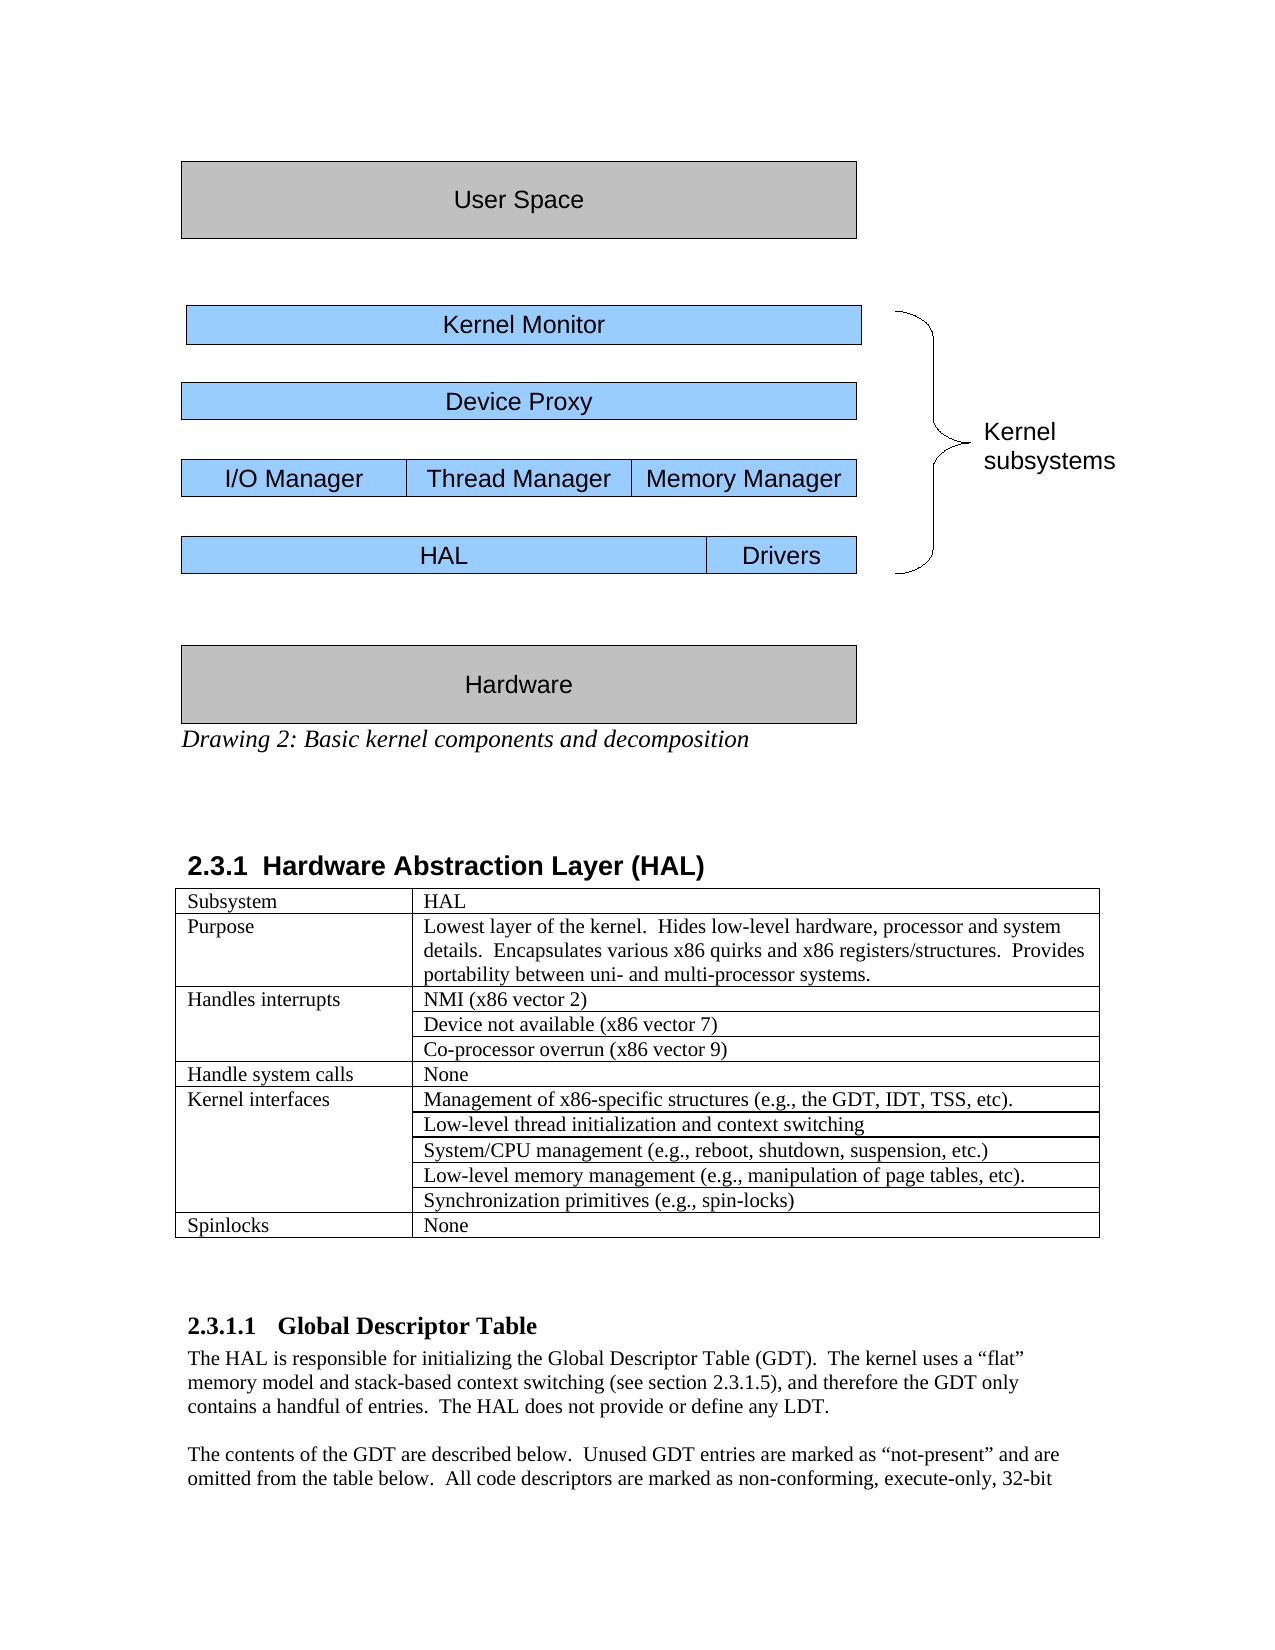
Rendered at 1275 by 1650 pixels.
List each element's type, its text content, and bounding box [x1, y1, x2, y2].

table_cell Handle system calls [176, 1062, 412, 1086]
subtitle Hardware Abstraction Layer (HAL) [187, 850, 1087, 881]
table_cell Kernel interfaces [176, 1087, 412, 1212]
table_header HAL [413, 889, 1099, 913]
table_cell None [413, 1062, 1099, 1086]
table_cell NMI (x86 vector 2) [413, 987, 1099, 1011]
table_cell Purpose [176, 914, 412, 986]
table_cell Device not available (x86 vector 7) [413, 1012, 1099, 1036]
table_cell Spinlocks [176, 1213, 412, 1237]
table_header Subsystem [176, 889, 412, 913]
table_cell Co-processor overrun (x86 vector 9) [413, 1037, 1099, 1061]
table_cell Management of x86-specific structures (e.g., the GDT, IDT, TSS, etc). [413, 1087, 1099, 1111]
table_cell Lowest layer of the kernel. Hides low-level hardware, processor and system details. Encapsulates various x86 quirks and x86 registers/structures. Provides portability between uni- and multi-processor systems. [413, 914, 1099, 986]
text The HAL is responsible for initializing the Global Descriptor Table (GDT). The kernel uses a “flat” memory model and stack-based context switching (see section 2.3.1.5), and therefore the GDT only contains a handful of entries. The HAL does not provide or define any LDT. [187, 1346, 1087, 1418]
table_cell Handles interrupts [176, 987, 412, 1061]
table_cell Low-level thread initialization and context switching [413, 1113, 1099, 1136]
table_cell Synchronization primitives (e.g., spin-locks) [413, 1188, 1099, 1212]
table_cell System/CPU management (e.g., reboot, shutdown, suspension, etc.) [413, 1138, 1099, 1162]
text The contents of the GDT are described below. Unused GDT entries are marked as “not-present” and are omitted from the table below. All code descriptors are marked as non-conforming, execute-only, 32-bit [187, 1442, 1087, 1490]
table_cell Low-level memory management (e.g., manipulation of page tables, etc). [413, 1163, 1099, 1187]
text Drawing 2: Basic kernel components and decomposition [181, 174, 1157, 753]
subtitle Global Descriptor Table [187, 1311, 1087, 1340]
table_cell None [413, 1213, 1099, 1237]
